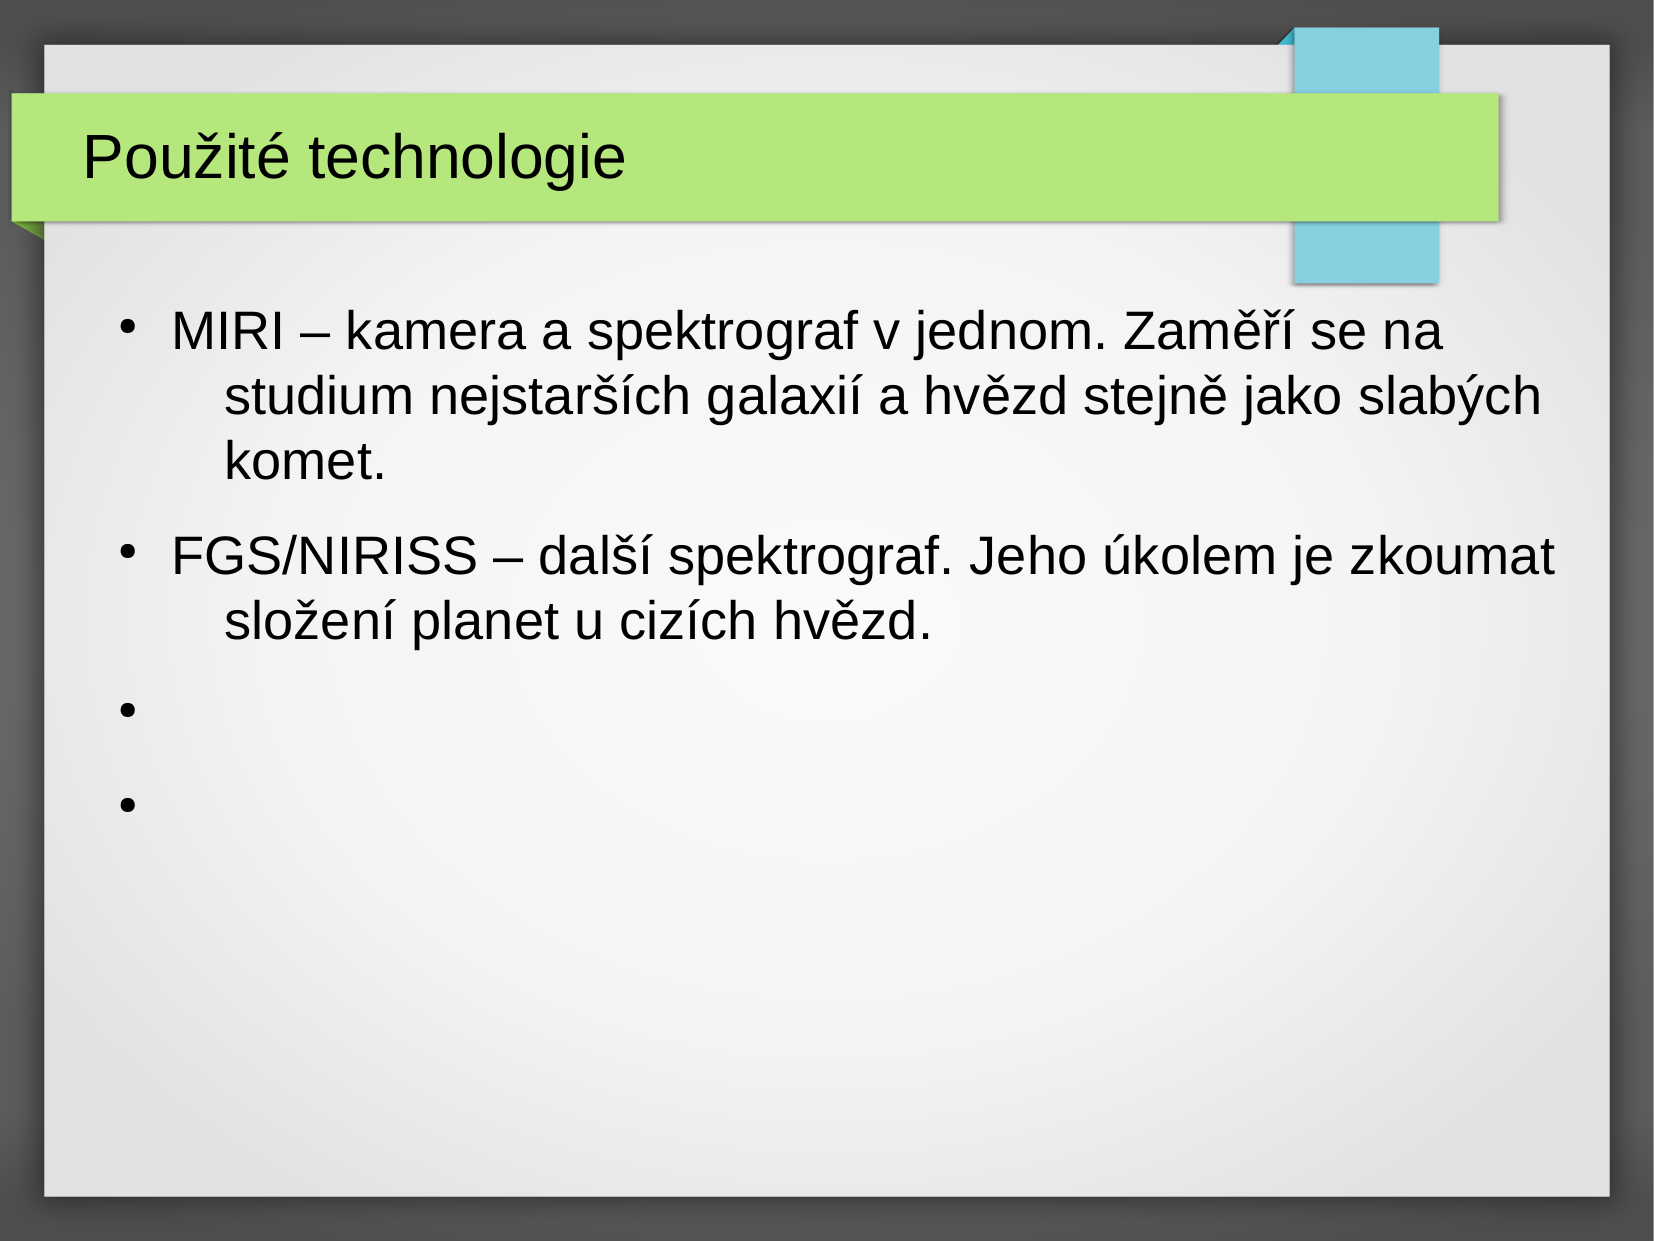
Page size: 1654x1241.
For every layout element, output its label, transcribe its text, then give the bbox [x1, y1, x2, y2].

list MIRI – kamera a spektrograf v jednom. Zaměří se na studium nejstarších galaxií a hvězd stejně jako slabých komet. FGS/NIRISS – další spektrograf. Jeho úkolem je zkoumat složení planet u cizích hvězd. [82, 295, 1571, 1015]
title Použité technologie [82, 94, 1264, 213]
